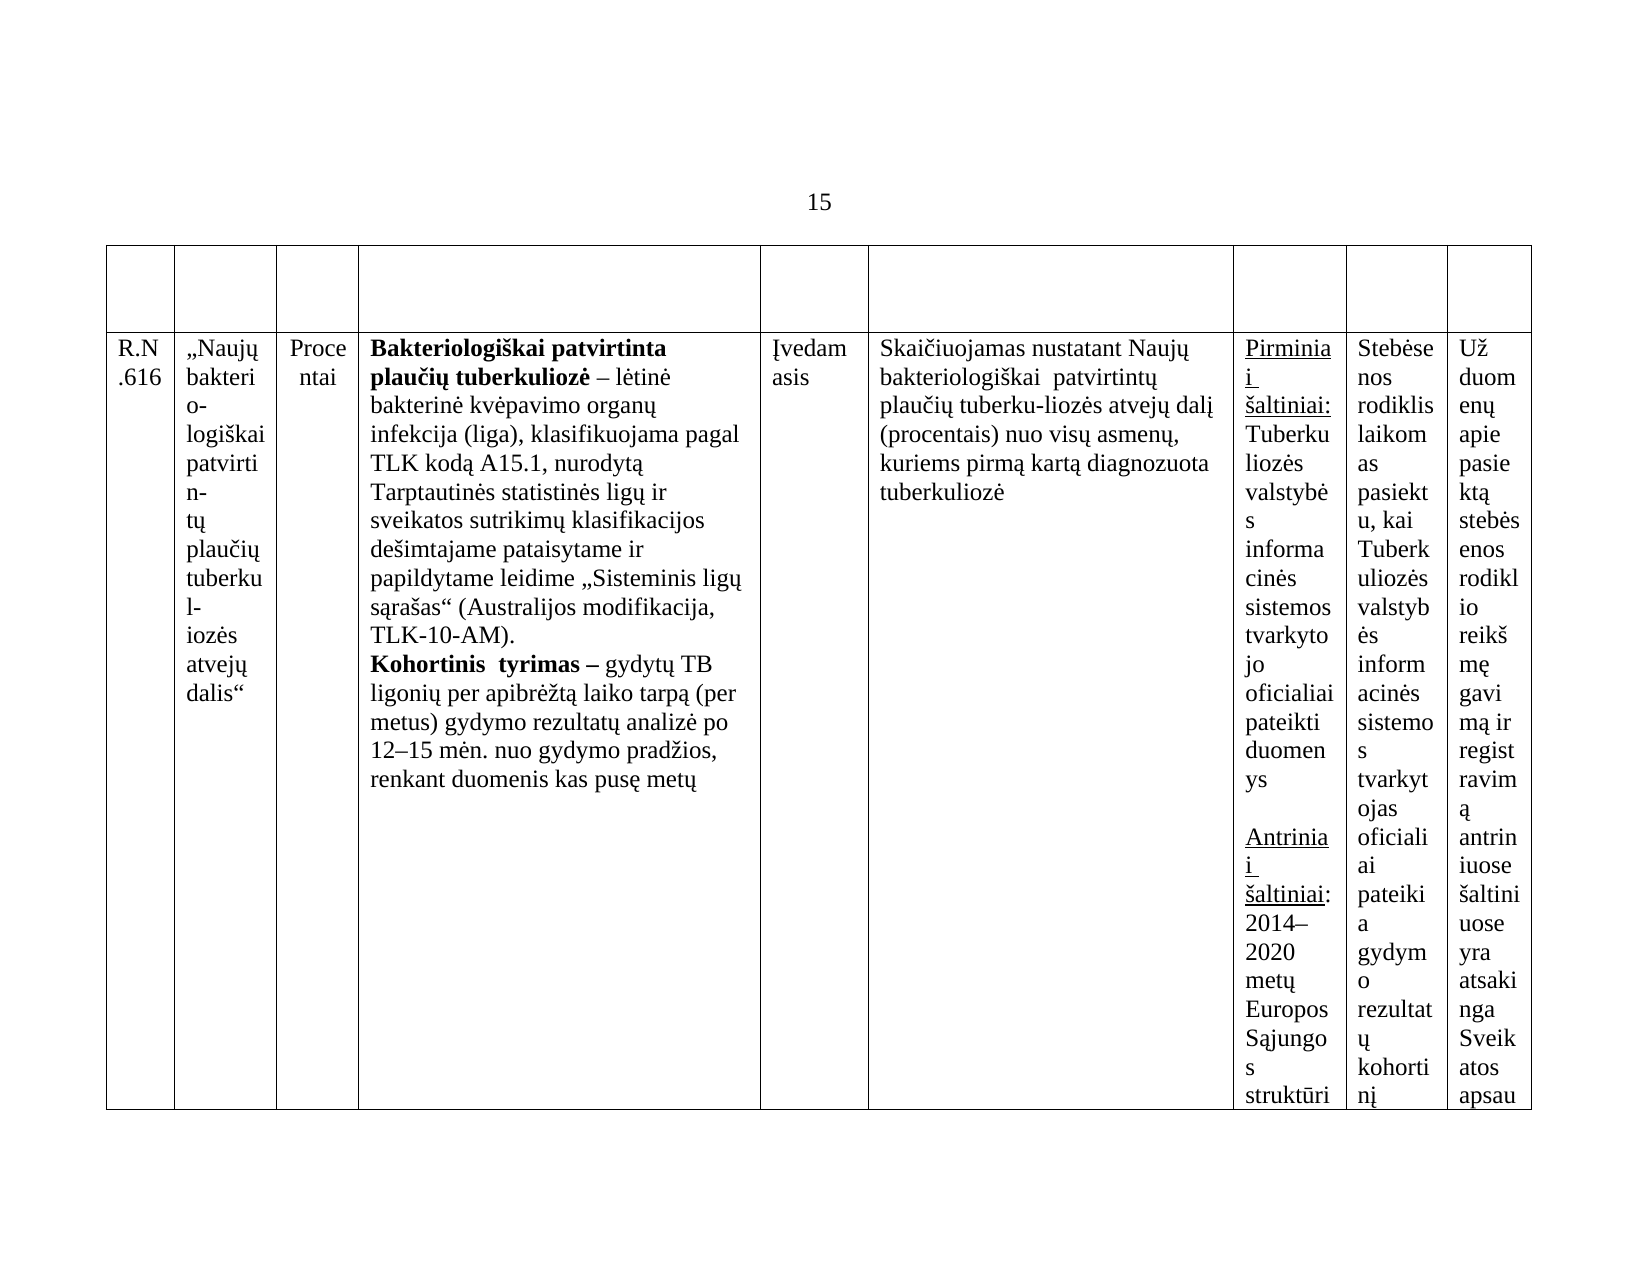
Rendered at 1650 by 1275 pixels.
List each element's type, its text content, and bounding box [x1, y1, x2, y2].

table_cell [1448, 246, 1531, 332]
table_cell R.N.616 [107, 333, 174, 1109]
table_cell Įvedamasis [761, 333, 868, 1109]
table_cell „Naujų bakterio- logiškai patvirtin- tų plaučių tuberkul- iozės atvejų dalis“ [175, 333, 276, 1109]
table_cell Bakteriologiškai patvirtinta plaučių tuberkuliozė – lėtinė bakterinė kvėpavimo organų infekcija (liga), klasifikuojama pagal TLK kodą A15.1, nurodytą Tarptautinės statistinės ligų ir sveikatos sutrikimų klasifikacijos dešimtajame pataisytame ir papildytame leidime „Sisteminis ligų sąrašas“ (Australijos modifikacija, TLK-10-AM). Kohortinis tyrimas – gydytų TB ligonių per apibrėžtą laiko tarpą (per metus) gydymo rezultatų analizė po 12–15 mėn. nuo gydymo pradžios, renkant duomenis kas pusę metų [359, 333, 760, 1109]
table_cell [277, 246, 358, 332]
table_cell [1347, 246, 1447, 332]
table_cell Stebėsenos rodiklis laikomas pasiektu, kai Tuberkuliozės valstybės informacinės sistemos tvarkytojas oficialiai pateikia gydymo rezultatų kohortinį [1347, 333, 1447, 1109]
table_cell Pirminiai šaltiniai: Tuberkuliozės valstybės informacinės sistemos tvarkytojo oficialiai pateikti duomenys Antriniai šaltiniai: 2014–2020 metų Europos Sąjungos struktūri [1234, 333, 1346, 1109]
table_cell [1234, 246, 1346, 332]
table_cell Už duomenų apie pasiektą stebėsenos rodiklio reikšmę gavimą ir registravimą antriniuose šaltiniuose yra atsakinga Sveikatos apsau [1448, 333, 1531, 1109]
table_cell [869, 246, 1233, 332]
table_cell [107, 246, 174, 332]
table_cell Skaičiuojamas nustatant Naujų bakteriologiškai patvirtintų plaučių tuberku-liozės atvejų dalį (procentais) nuo visų asmenų, kuriems pirmą kartą diagnozuota tuberkuliozė [869, 333, 1233, 1109]
table_cell [359, 246, 760, 332]
table_cell [761, 246, 868, 332]
table_cell [175, 246, 276, 332]
table_cell Procentai [277, 333, 358, 1109]
